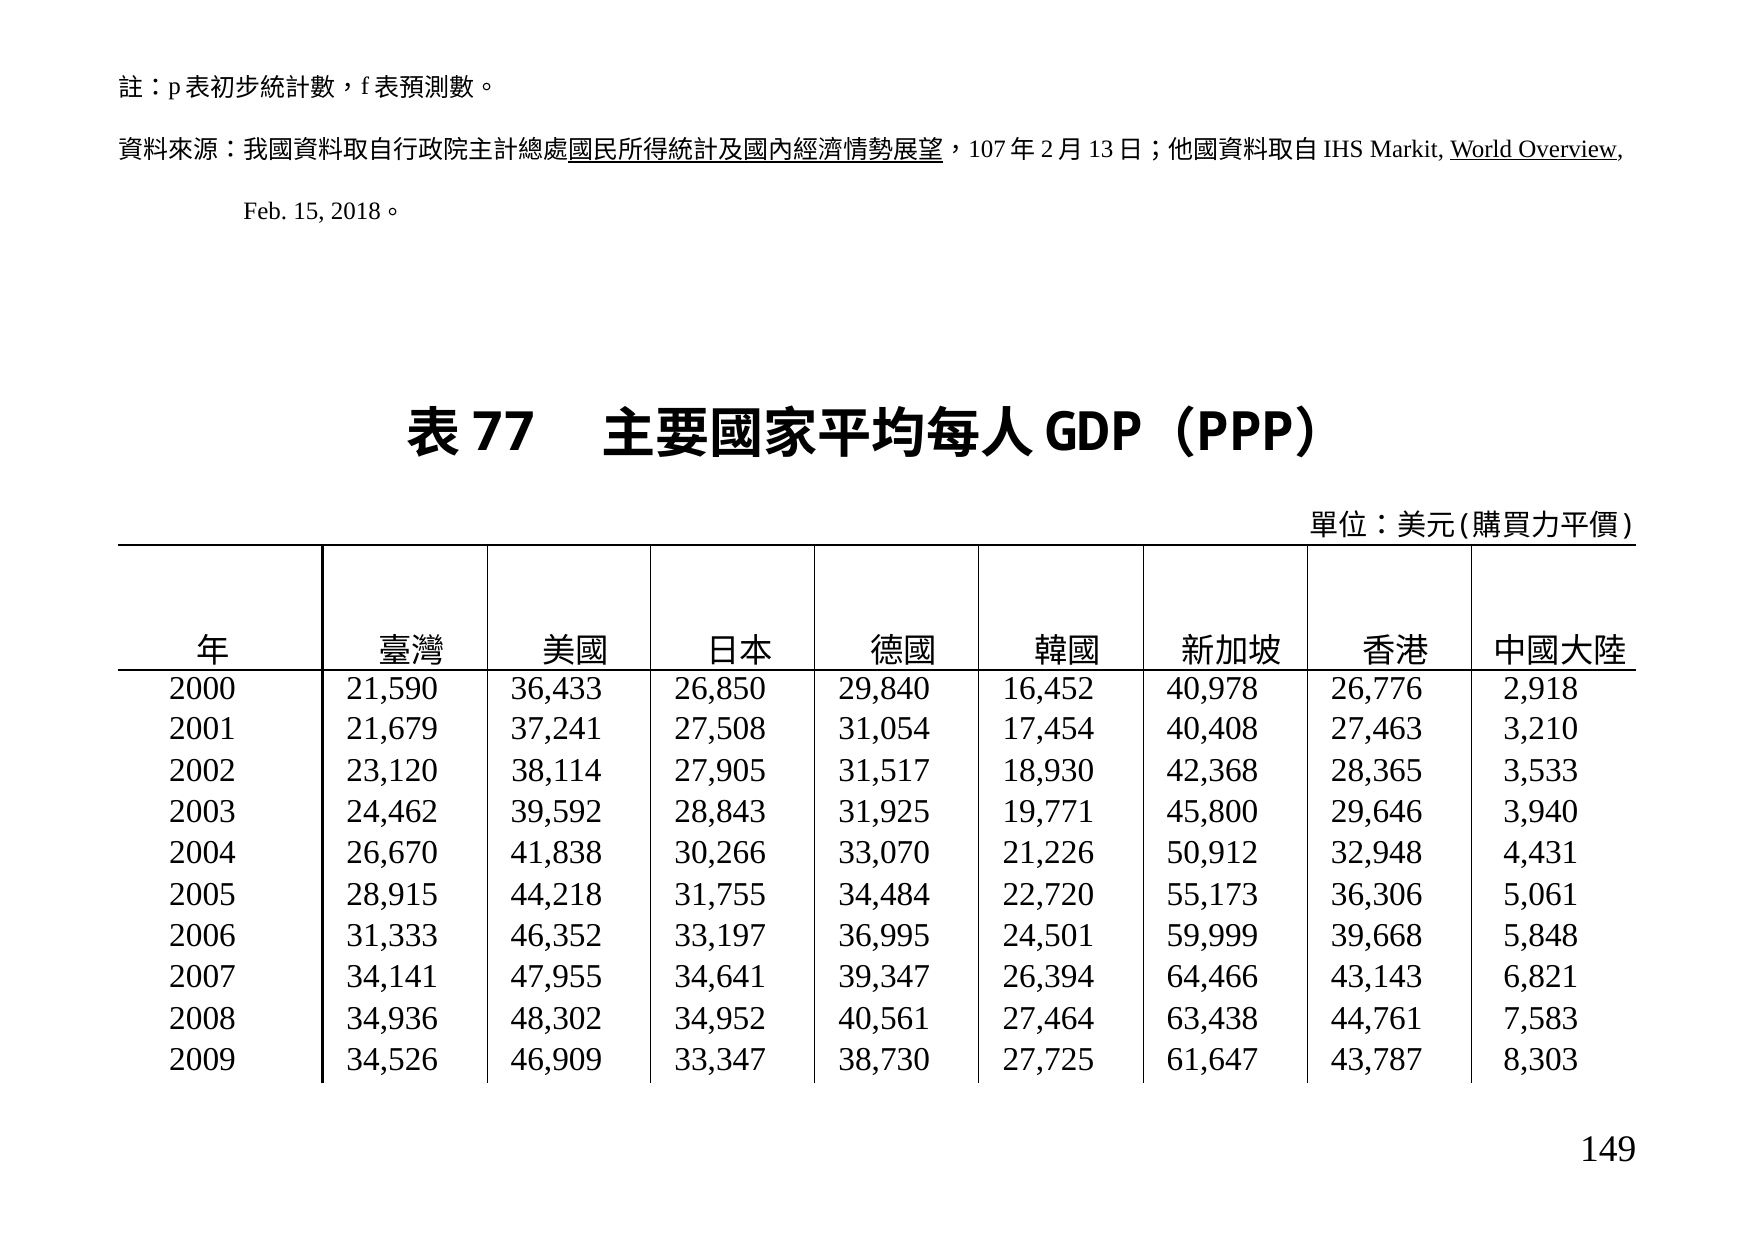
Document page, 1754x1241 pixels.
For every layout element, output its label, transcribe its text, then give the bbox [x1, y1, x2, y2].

table_cell 31,333 [324, 917, 487, 958]
table_header 香港 [1308, 546, 1471, 669]
table_cell 28,365 [1308, 752, 1471, 793]
table_cell 34,952 [651, 1000, 814, 1041]
table_cell 37,241 [488, 710, 650, 752]
table_cell 36,433 [488, 671, 650, 710]
subtitle 表77 主要國家平均每人GDP（PPP） [118, 356, 1636, 481]
table_cell 5,848 [1472, 917, 1636, 958]
table_cell 40,408 [1144, 710, 1307, 752]
table_cell 63,438 [1144, 1000, 1307, 1041]
table_cell 31,925 [815, 793, 978, 834]
table_cell 36,306 [1308, 876, 1471, 917]
table_cell 47,955 [488, 958, 650, 1000]
table_cell 44,761 [1308, 1000, 1471, 1041]
table_cell 40,561 [815, 1000, 978, 1041]
table_cell 38,114 [488, 752, 650, 793]
table_cell 2007 [118, 958, 321, 1000]
table_header 年 [118, 546, 321, 669]
table_cell 2008 [118, 1000, 321, 1041]
table_cell 29,840 [815, 671, 978, 710]
table_cell 27,725 [979, 1041, 1143, 1082]
table_cell 43,143 [1308, 958, 1471, 1000]
table_cell 24,462 [324, 793, 487, 834]
table_cell 36,995 [815, 917, 978, 958]
table_cell 31,755 [651, 876, 814, 917]
table_cell 55,173 [1144, 876, 1307, 917]
table_cell 26,670 [324, 834, 487, 876]
table_cell 34,641 [651, 958, 814, 1000]
table_cell 39,347 [815, 958, 978, 1000]
table_cell 6,821 [1472, 958, 1636, 1000]
table_header 中國大陸 [1472, 546, 1636, 669]
table_cell 26,394 [979, 958, 1143, 1000]
table_cell 32,948 [1308, 834, 1471, 876]
table_cell 46,352 [488, 917, 650, 958]
table_cell 42,368 [1144, 752, 1307, 793]
table_cell 2001 [118, 710, 321, 752]
table_cell 31,054 [815, 710, 978, 752]
table_cell 22,720 [979, 876, 1143, 917]
table_cell 33,347 [651, 1041, 814, 1082]
table_cell 28,915 [324, 876, 487, 917]
table_cell 2006 [118, 917, 321, 958]
table_cell 38,730 [815, 1041, 978, 1082]
table_cell 17,454 [979, 710, 1143, 752]
table_header 德國 [815, 546, 978, 669]
table_cell 3,210 [1472, 710, 1636, 752]
table_cell 44,218 [488, 876, 650, 917]
table_header 日本 [651, 546, 814, 669]
table_cell 26,776 [1308, 671, 1471, 710]
table_cell 30,266 [651, 834, 814, 876]
table_cell 2,918 [1472, 671, 1636, 710]
table_cell 19,771 [979, 793, 1143, 834]
table_cell 34,526 [324, 1041, 487, 1082]
table_cell 2003 [118, 793, 321, 834]
table_cell 3,940 [1472, 793, 1636, 834]
table_cell 24,501 [979, 917, 1143, 958]
table_cell 2004 [118, 834, 321, 876]
text 單位：美元(購買力平價) [118, 481, 1636, 544]
text 註：p表初步統計數，f表預測數。 [118, 44, 1636, 106]
table_header 新加坡 [1144, 546, 1307, 669]
table_cell 16,452 [979, 671, 1143, 710]
table_cell 64,466 [1144, 958, 1307, 1000]
table_cell 59,999 [1144, 917, 1307, 958]
table_cell 31,517 [815, 752, 978, 793]
table_cell 39,592 [488, 793, 650, 834]
table_cell 61,647 [1144, 1041, 1307, 1082]
table_cell 50,912 [1144, 834, 1307, 876]
table_cell 2009 [118, 1041, 321, 1082]
table_cell 7,583 [1472, 1000, 1636, 1041]
table_cell 34,484 [815, 876, 978, 917]
table_header 美國 [488, 546, 650, 669]
table_cell 5,061 [1472, 876, 1636, 917]
table_cell 21,679 [324, 710, 487, 752]
table_cell 33,070 [815, 834, 978, 876]
table_cell 2002 [118, 752, 321, 793]
table_cell 2000 [118, 671, 321, 710]
table_cell 28,843 [651, 793, 814, 834]
table_cell 4,431 [1472, 834, 1636, 876]
table_cell 34,141 [324, 958, 487, 1000]
table_cell 33,197 [651, 917, 814, 958]
table_cell 23,120 [324, 752, 487, 793]
table_cell 40,978 [1144, 671, 1307, 710]
table_cell 46,909 [488, 1041, 650, 1082]
table_cell 2005 [118, 876, 321, 917]
table_header 韓國 [979, 546, 1143, 669]
table_header 臺灣 [324, 546, 487, 669]
table_cell 27,905 [651, 752, 814, 793]
table_cell 43,787 [1308, 1041, 1471, 1082]
table_cell 21,226 [979, 834, 1143, 876]
table_cell 27,464 [979, 1000, 1143, 1041]
table_cell 29,646 [1308, 793, 1471, 834]
table_cell 48,302 [488, 1000, 650, 1041]
table_cell 18,930 [979, 752, 1143, 793]
table_cell 27,508 [651, 710, 814, 752]
table_cell 39,668 [1308, 917, 1471, 958]
table_cell 26,850 [651, 671, 814, 710]
text 資料來源：我國資料取自行政院主計總處國民所得統計及國內經濟情勢展望，107年2月13日；他國資料取自IHS Markit, World Overview, Feb. 15, 2018。 [118, 106, 1636, 231]
table_cell 21,590 [324, 671, 487, 710]
table_cell 45,800 [1144, 793, 1307, 834]
table_cell 41,838 [488, 834, 650, 876]
table_cell 3,533 [1472, 752, 1636, 793]
table_cell 8,303 [1472, 1041, 1636, 1082]
table_cell 27,463 [1308, 710, 1471, 752]
table_cell 34,936 [324, 1000, 487, 1041]
